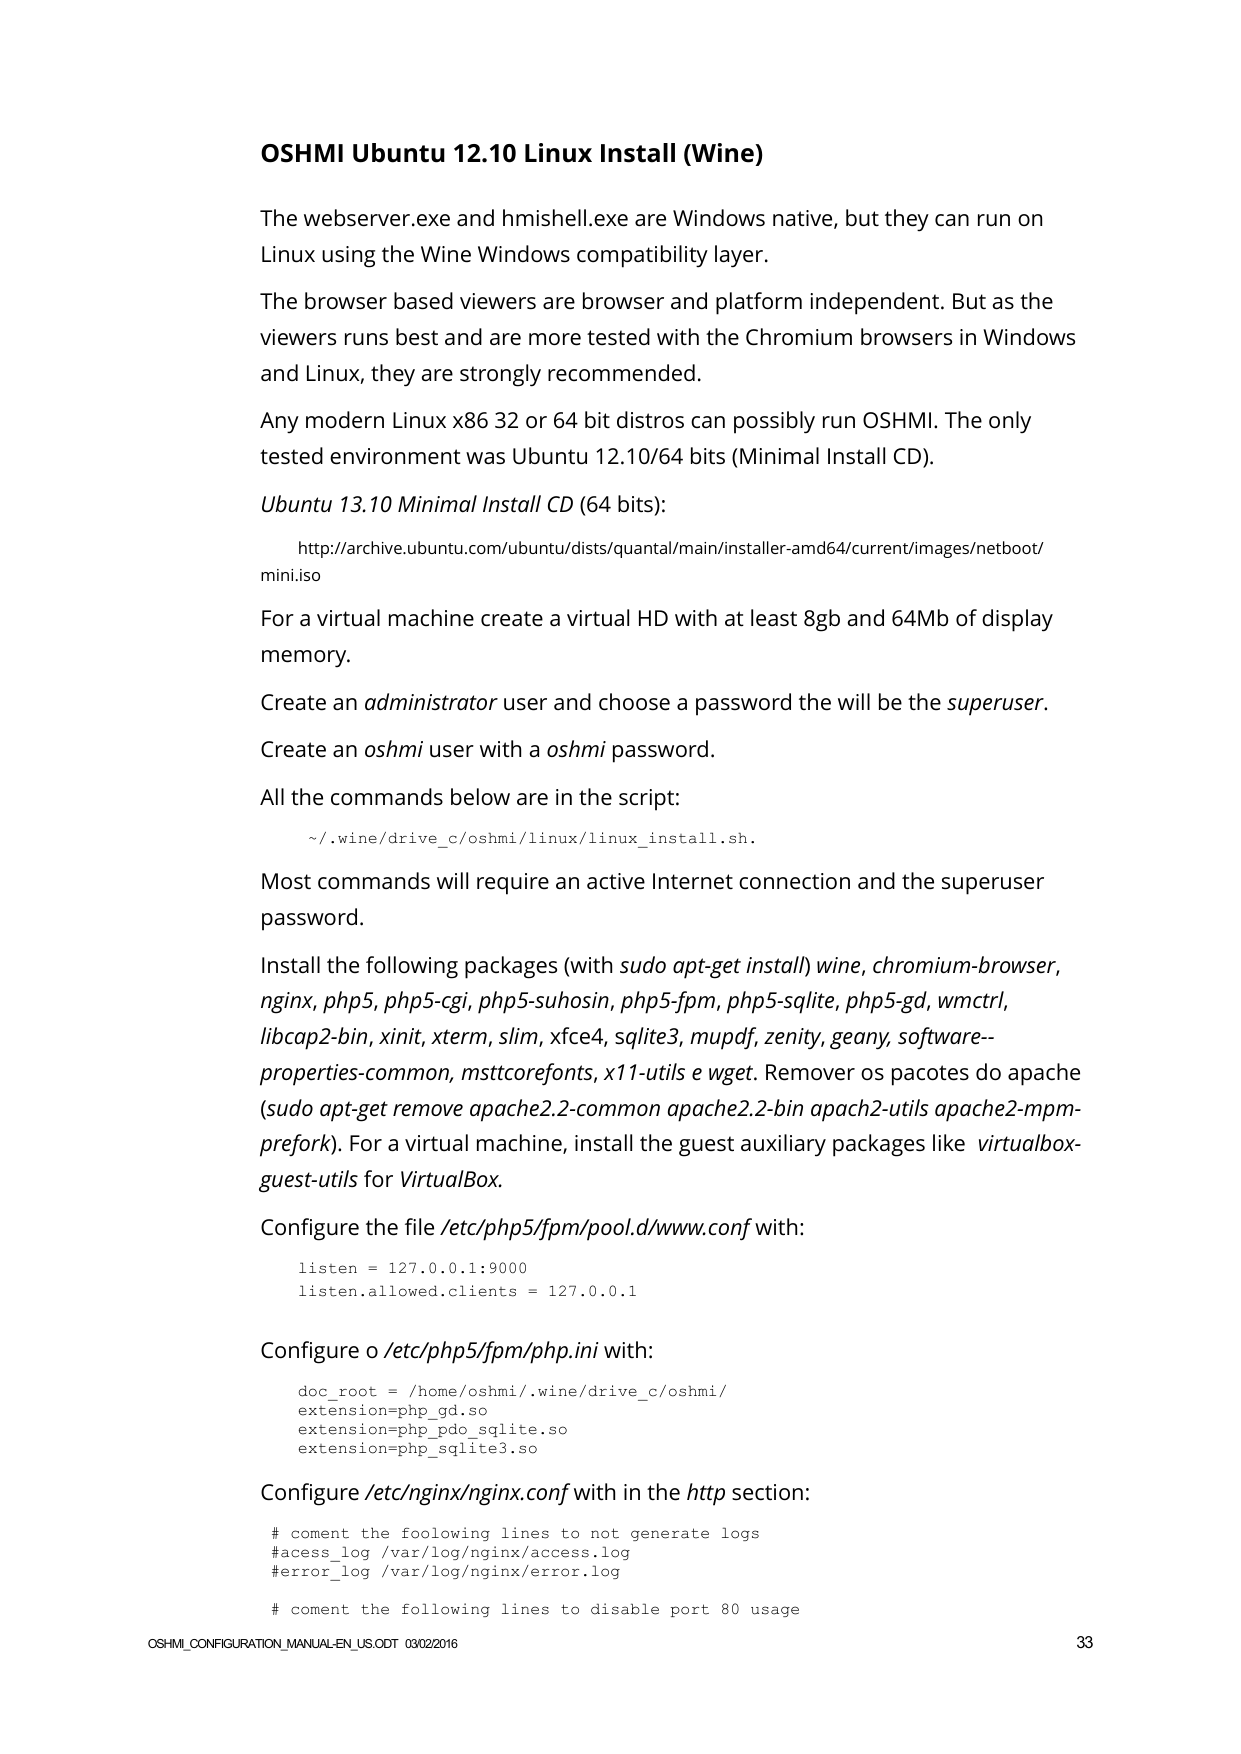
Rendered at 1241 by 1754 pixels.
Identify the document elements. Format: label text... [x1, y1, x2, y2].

text extension=php_pdo_sqlite.so [260, 1421, 1093, 1439]
text Any modern Linux x86 32 or 64 bit distros can possibly run OSHMI. The only tested environment was Ubuntu 12.10/64 bits (Minimal Install CD). [260, 406, 1093, 471]
text # coment the foolowing lines to not generate logs [260, 1525, 1093, 1544]
subtitle OSHMI Ubuntu 12.10 Linux Install (Wine) [260, 136, 1093, 170]
text extension=php_sqlite3.so [260, 1439, 1093, 1458]
text Configure o /etc/php5/fpm/php.ini with: [260, 1335, 1093, 1365]
text ~/.wine/drive_c/oshmi/linux/linux_install.sh. [260, 829, 1093, 848]
text #acess_log /var/log/nginx/access.log [260, 1544, 1093, 1563]
text # coment the following lines to disable port 80 usage [260, 1600, 1093, 1619]
text Configure the file /etc/php5/fpm/pool.d/www.conf with: [260, 1212, 1093, 1242]
text Most commands will require an active Internet connection and the superuser password. [260, 866, 1093, 932]
text doc_root = /home/oshmi/.wine/drive_c/oshmi/ [260, 1383, 1093, 1402]
text Install the following packages (with sudo apt-get install) wine, chromium-browser, nginx, php5, php5-cgi, php5-suhosin, php5-fpm, php5-sqlite, php5-gd, wmctrl, libcap2-bin, xinit, xterm, slim, xfce4, sqlite3, mupdf, zenity, geany, software-­properties-­common, msttcorefonts, x11-utils e wget. Remover os pacotes do apache (sudo apt-get remove apache2.2-common apache2.2-bin apach2-utils apache2-mpm-prefork). For a virtual machine, install the guest auxiliary packages like virtualbox-guest-utils for VirtualBox. [260, 950, 1093, 1194]
text The webserver.exe and hmishell.exe are Windows native, but they can run on Linux using the Wine Windows compatibility layer. [260, 203, 1093, 268]
text Ubuntu 13.10 Minimal Install CD (64 bits): [260, 489, 1093, 519]
text http://archive.ubuntu.com/ubuntu/dists/quantal/main/installer-amd64/current/images/netboot/mini.iso [260, 537, 1093, 587]
text Create an administrator user and choose a password the will be the superuser. [260, 686, 1093, 716]
text listen.allowed.clients = 127.0.0.1 [260, 1283, 1093, 1302]
text #error_log /var/log/nginx/error.log [260, 1563, 1093, 1581]
text Configure /etc/nginx/nginx.conf with in the http section: [260, 1477, 1093, 1507]
text The browser based viewers are browser and platform independent. But as the viewers runs best and are more tested with the Chromium browsers in Windows and Linux, they are strongly recommended. [260, 286, 1093, 388]
text listen = 127.0.0.1:9000 [260, 1259, 1093, 1278]
text For a virtual machine create a virtual HD with at least 8gb and 64Mb of display memory. [260, 603, 1093, 668]
text Create an oshmi user with a oshmi password. [260, 734, 1093, 764]
text All the commands below are in the script: [260, 782, 1093, 812]
text extension=php_gd.so [260, 1402, 1093, 1421]
